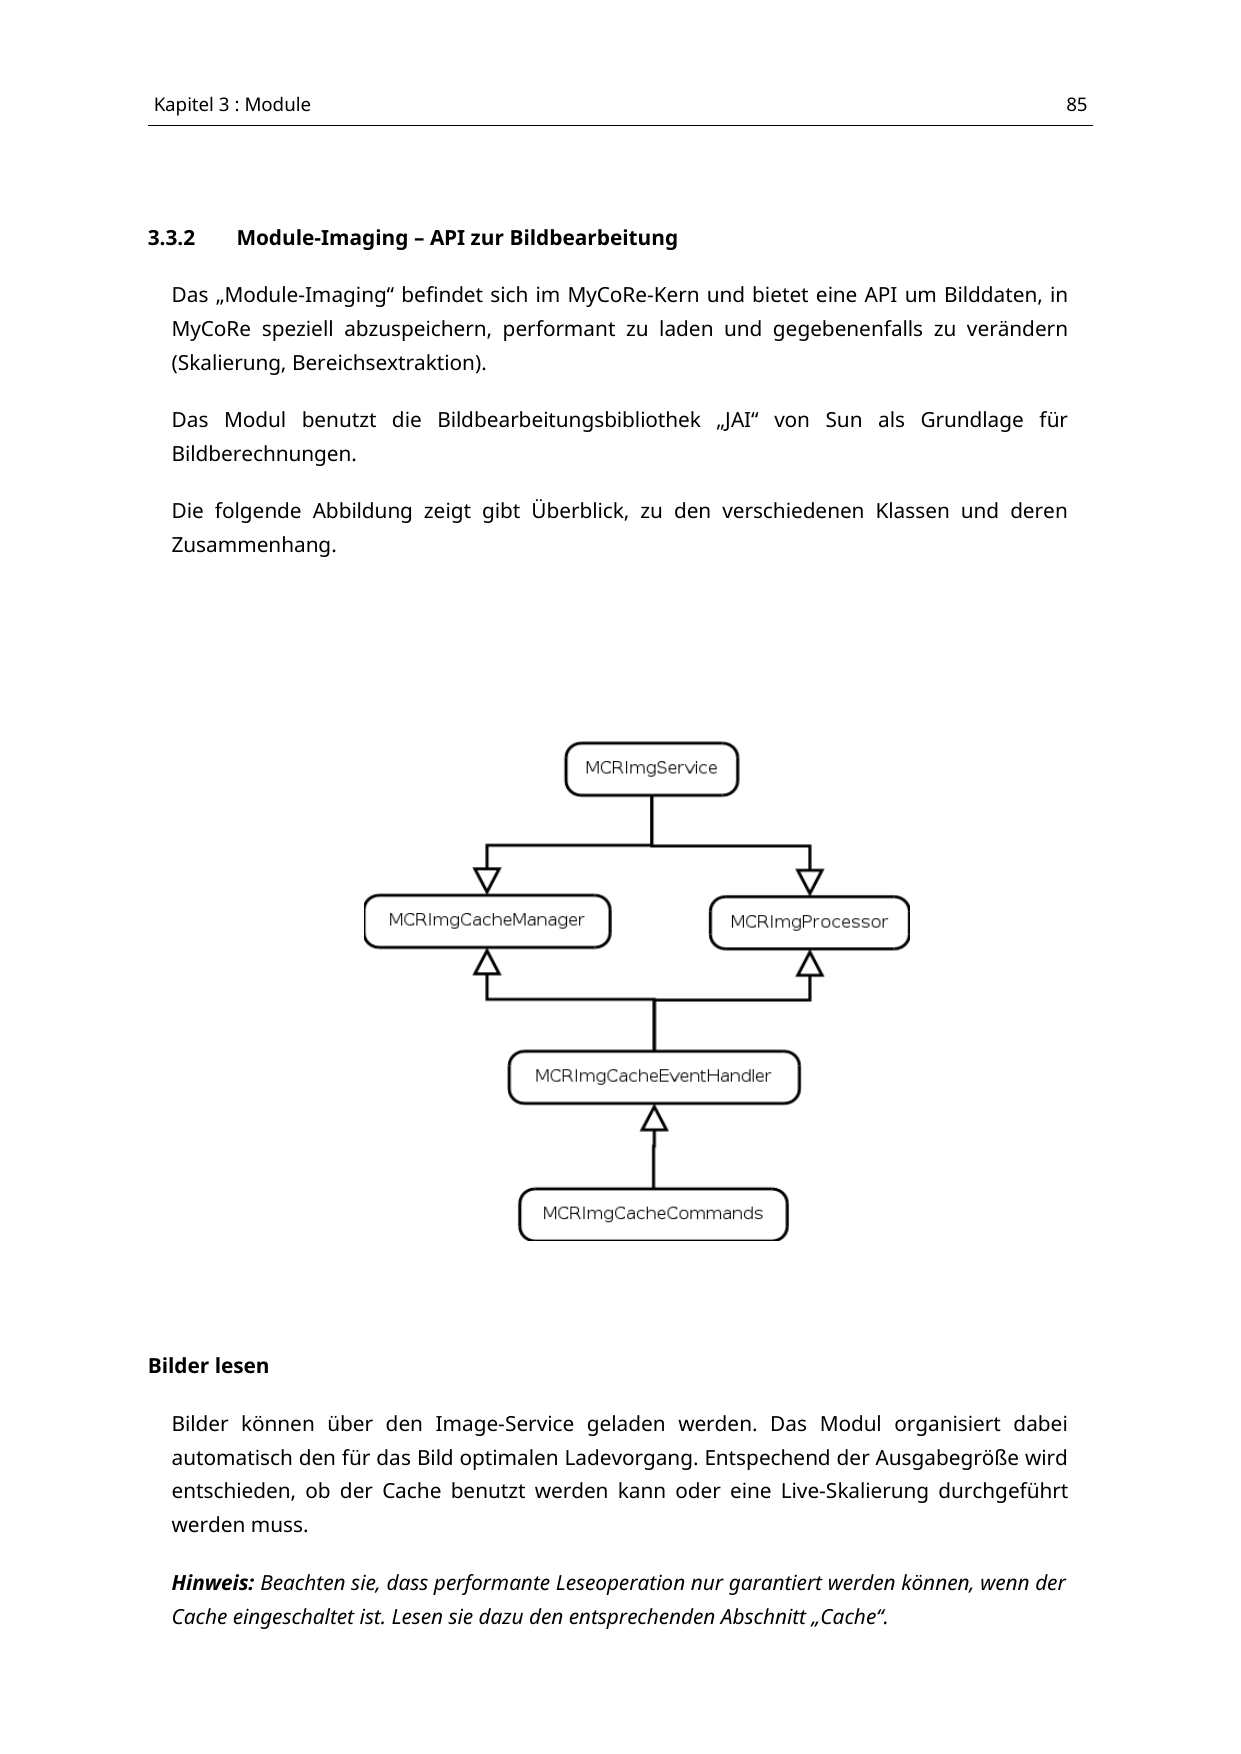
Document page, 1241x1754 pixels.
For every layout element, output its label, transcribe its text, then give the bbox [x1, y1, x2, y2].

subtitle Bilder lesen [148, 1352, 1092, 1380]
text Die folgende Abbildung zeigt gibt Überblick, zu den verschiedenen Klassen und deren Zusammenhang. [171, 496, 1069, 558]
subtitle Module-Imaging – API zur Bildbearbeitung [148, 223, 1092, 251]
text Hinweis: Beachten sie, dass performante Leseoperation nur garantiert werden können, wenn der Cache eingeschaltet ist. Lesen sie dazu den entsprechenden Abschnitt „Cache“. [171, 1568, 1069, 1630]
text Das „Module-Imaging“ befindet sich im MyCoRe-Kern und bietet eine API um Bilddaten, in MyCoRe speziell abzuspeichern, performant zu laden und gegebenenfalls zu verändern (Skalierung, Bereichsextraktion). [171, 280, 1069, 376]
picture [364, 734, 910, 1241]
text Bilder können über den Image-Service geladen werden. Das Modul organisiert dabei automatisch den für das Bild optimalen Ladevorgang. Entspechend der Ausgabegröße wird entschieden, ob der Cache benutzt werden kann oder eine Live-Skalierung durchgeführt werden muss. [171, 1409, 1069, 1539]
text Das Modul benutzt die Bildbearbeitungsbibliothek „JAI“ von Sun als Grundlage für Bildberechnungen. [171, 405, 1069, 467]
